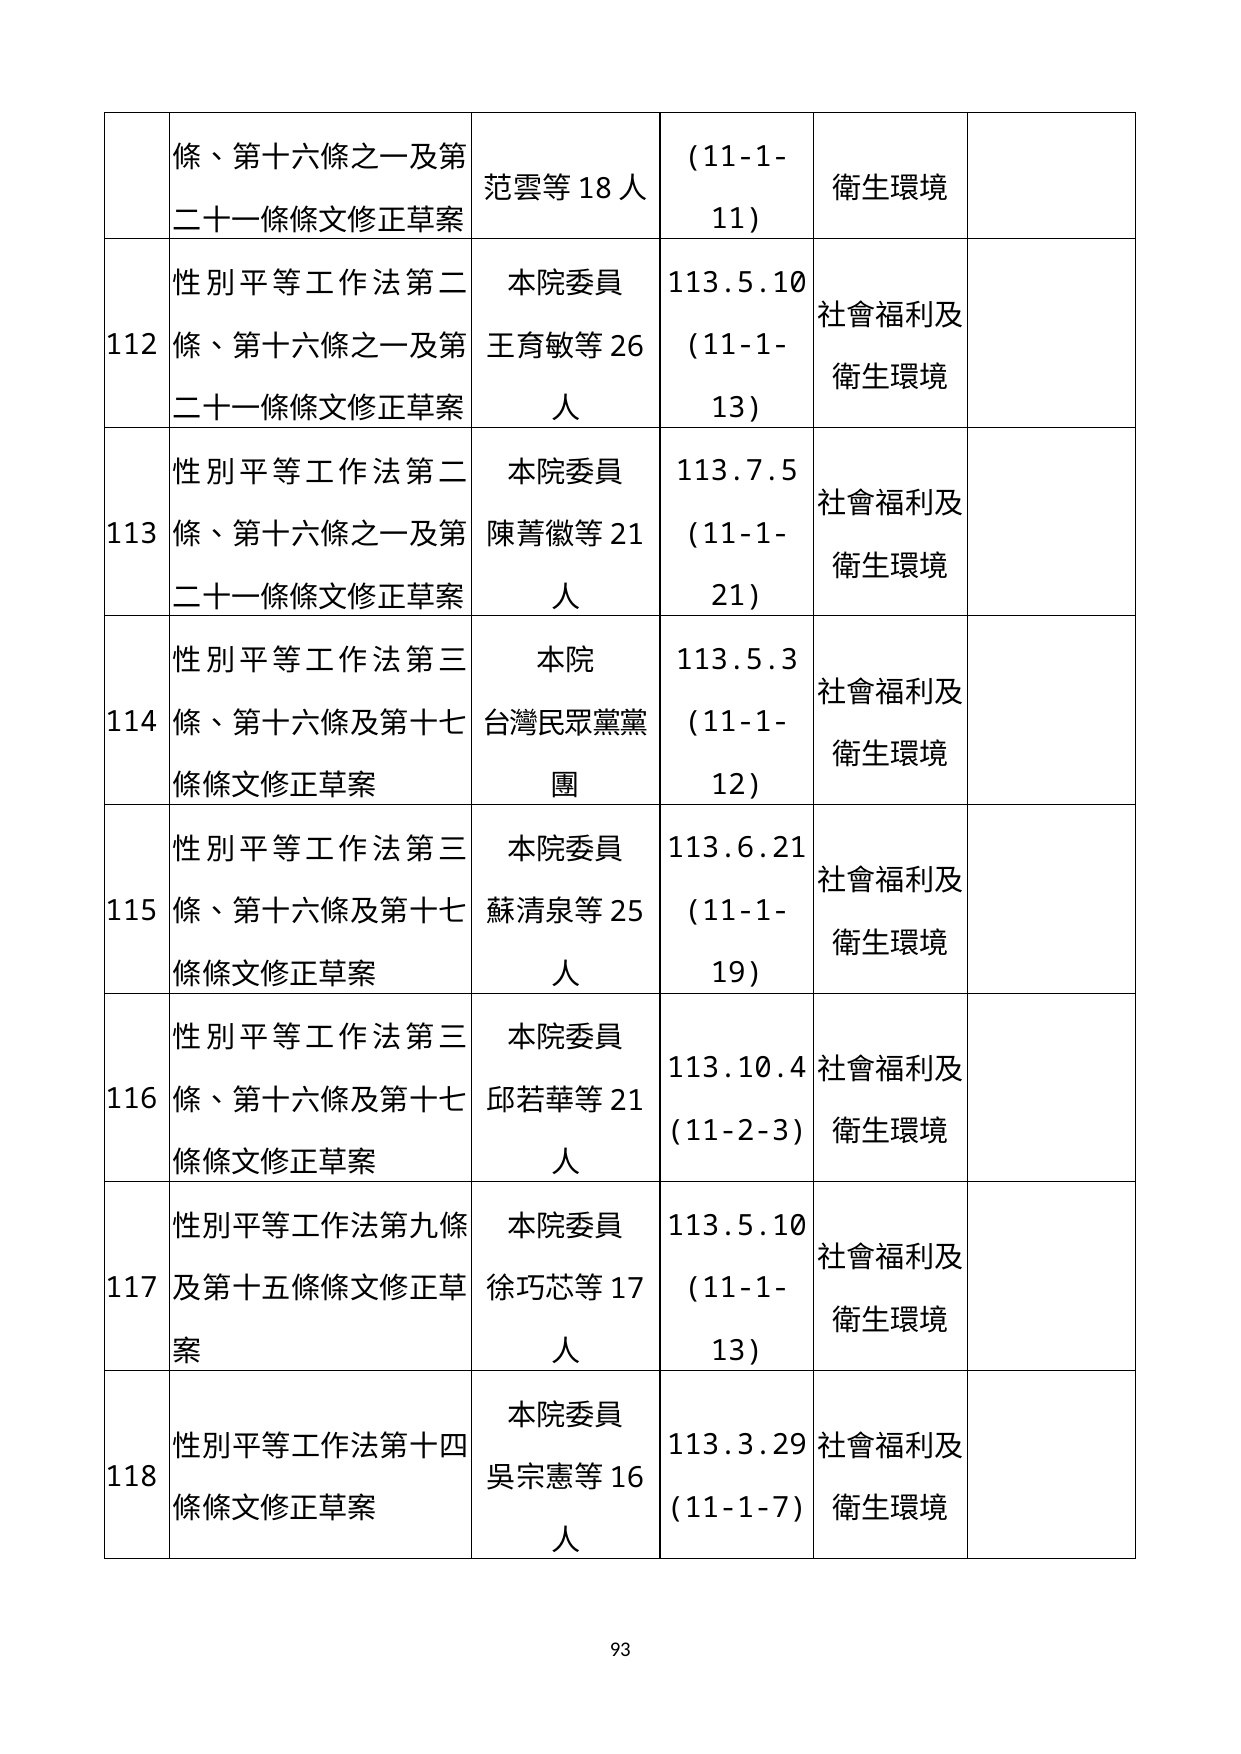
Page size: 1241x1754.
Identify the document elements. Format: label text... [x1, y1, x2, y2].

table_cell 113.5.10 (11-1-13) [661, 1182, 813, 1369]
table_cell [105, 616, 169, 804]
table_cell [968, 994, 1135, 1181]
table_cell 條、第十六條之一及第二十一條條文修正草案 [170, 113, 471, 238]
table_cell 性別平等工作法第三條、第十六條及第十七條條文修正草案 [170, 616, 471, 804]
table_cell [105, 428, 169, 615]
table_cell 性別平等工作法第九條及第十五條條文修正草案 [170, 1182, 471, 1369]
table_cell [105, 994, 169, 1181]
table_cell 社會福利及衛生環境 [814, 805, 967, 992]
table_cell 本院委員 陳菁徽等21人 [472, 428, 659, 615]
table_cell 本院委員 吳宗憲等16人 [472, 1371, 659, 1558]
table_cell 社會福利及衛生環境 [814, 994, 967, 1181]
table_cell [968, 239, 1135, 427]
table_cell 113.5.10 (11-1-13) [661, 239, 813, 427]
table_cell [105, 805, 169, 992]
table_cell 社會福利及衛生環境 [814, 616, 967, 804]
table_cell 本院委員 徐巧芯等17人 [472, 1182, 659, 1369]
table_cell [105, 239, 169, 427]
table_cell 社會福利及衛生環境 [814, 1182, 967, 1369]
table_cell 本院委員 蘇清泉等25人 [472, 805, 659, 992]
table_cell 113.3.29 (11-1-7) [661, 1371, 813, 1558]
table_cell 性別平等工作法第三條、第十六條及第十七條條文修正草案 [170, 994, 471, 1181]
table_cell 衛生環境 [814, 113, 967, 238]
table_cell 性別平等工作法第二條、第十六條之一及第二十一條條文修正草案 [170, 428, 471, 615]
table_cell 性別平等工作法第二條、第十六條之一及第二十一條條文修正草案 [170, 239, 471, 427]
table_cell [105, 1182, 169, 1369]
table_cell [968, 113, 1135, 238]
table_cell [968, 616, 1135, 804]
table_cell 113.7.5 (11-1-21) [661, 428, 813, 615]
table_cell [968, 1371, 1135, 1558]
table_cell 本院委員 王育敏等26人 [472, 239, 659, 427]
table_cell (11-1-11) [661, 113, 813, 238]
table_cell 性別平等工作法第三條、第十六條及第十七條條文修正草案 [170, 805, 471, 992]
table_cell [968, 428, 1135, 615]
table_cell 范雲等18人 [472, 113, 659, 238]
table_cell [105, 113, 169, 238]
table_cell 社會福利及衛生環境 [814, 428, 967, 615]
table_cell 社會福利及衛生環境 [814, 1371, 967, 1558]
table_cell [968, 805, 1135, 992]
table_cell 本院 台灣民眾黨黨團 [472, 616, 659, 804]
table_cell 113.6.21 (11-1-19) [661, 805, 813, 992]
table_cell [105, 1371, 169, 1558]
table_cell 113.5.3 (11-1-12) [661, 616, 813, 804]
table_cell 社會福利及衛生環境 [814, 239, 967, 427]
table_cell 本院委員 邱若華等21人 [472, 994, 659, 1181]
table_cell 性別平等工作法第十四條條文修正草案 [170, 1371, 471, 1558]
table_cell [968, 1182, 1135, 1369]
table_cell 113.10.4 (11-2-3) [661, 994, 813, 1181]
